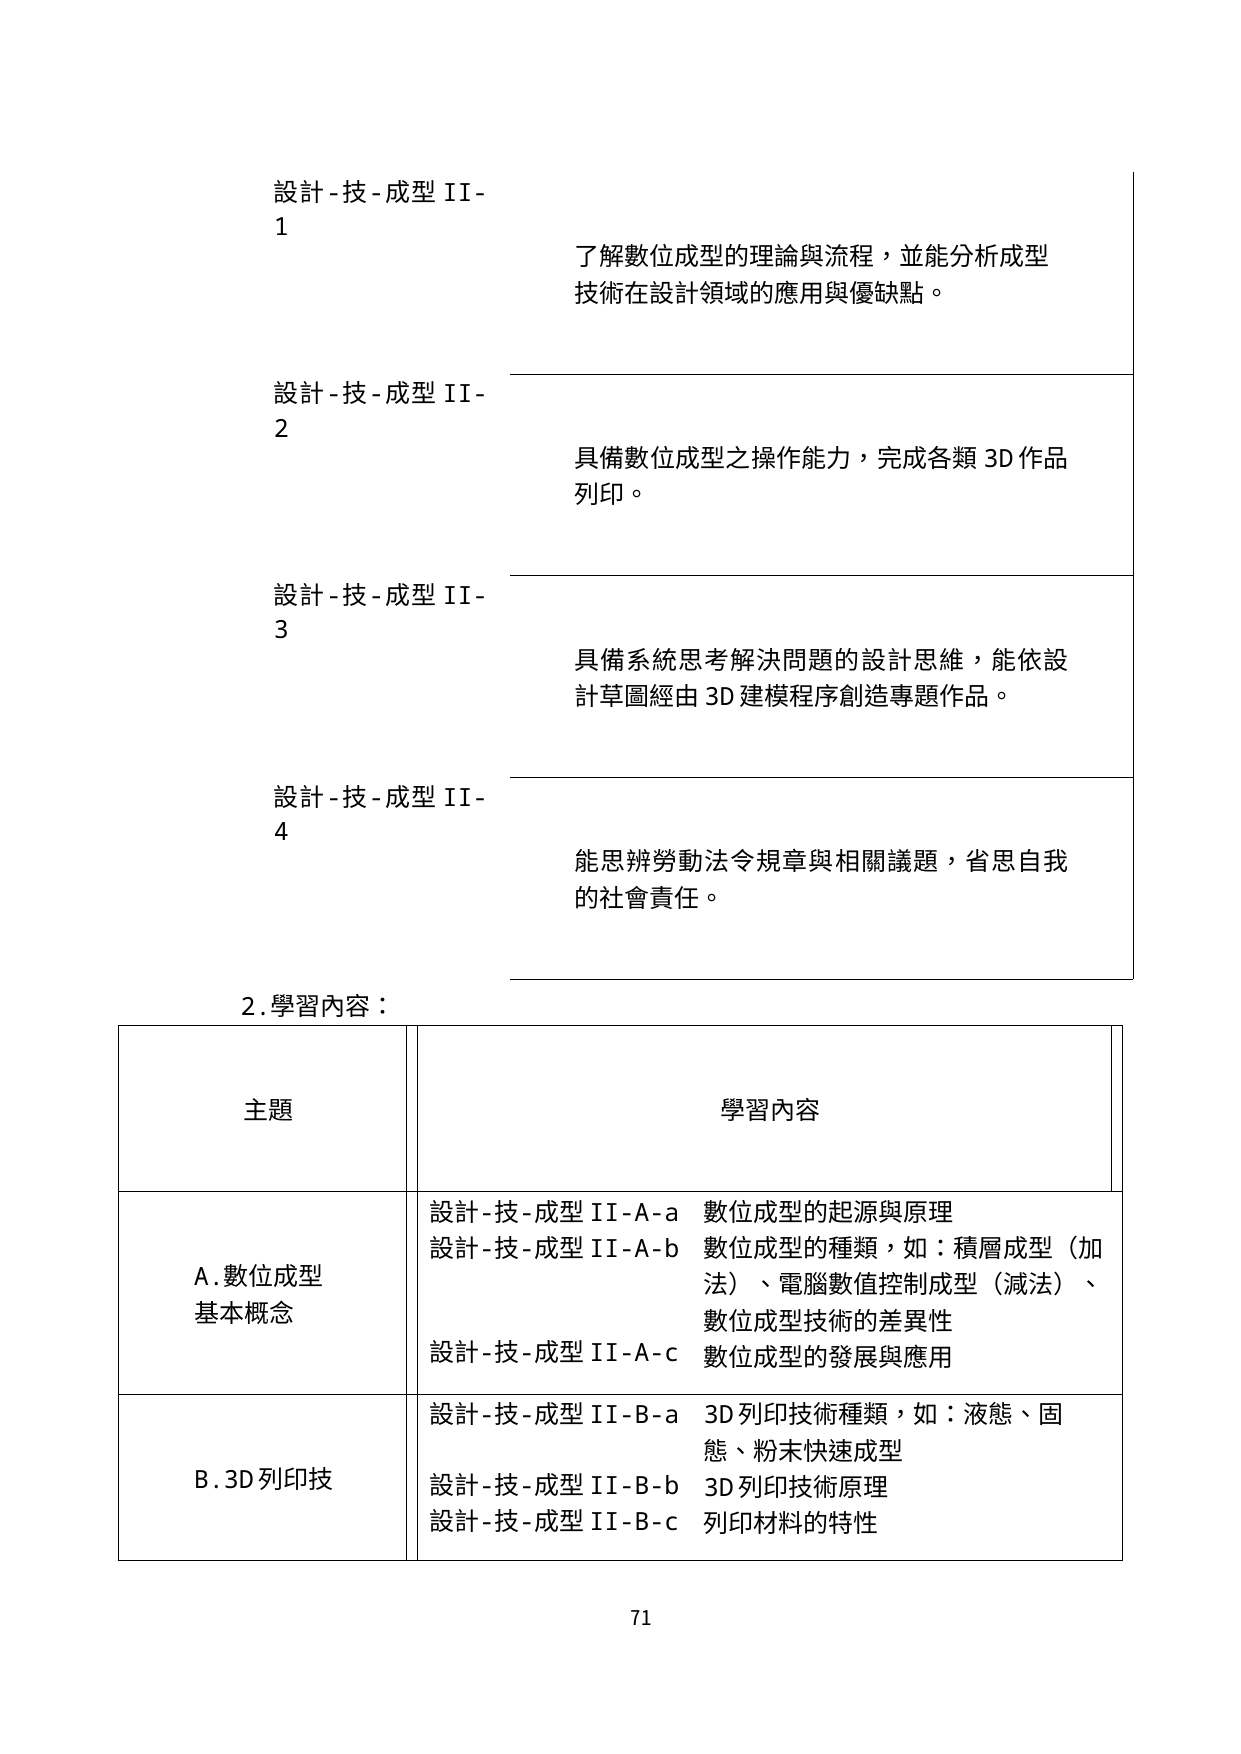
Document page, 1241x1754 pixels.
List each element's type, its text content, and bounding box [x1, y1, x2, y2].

table_header 學習內容 [418, 1026, 1111, 1191]
table_header [1134, 172, 1144, 374]
table_header 主題 [119, 1026, 406, 1191]
table_cell 具備數位成型之操作能力，完成各類3D作品列印。 [499, 374, 1133, 576]
table_header [1112, 1026, 1122, 1191]
table_cell 設計-技-成型II-2 [262, 374, 498, 576]
table_cell [407, 1192, 417, 1394]
table_cell A.數位成型基本概念 [119, 1192, 406, 1394]
table_header [407, 1026, 417, 1191]
table_cell [1134, 777, 1144, 979]
table_cell 3D列印技術種類，如：液態、固態、粉末快速成型 3D列印技術原理 列印材料的特性 [692, 1395, 1122, 1560]
table_cell 設計-技-成型II-A-a 設計-技-成型II-A-b 設計-技-成型II-A-c [418, 1192, 692, 1394]
table_header 設計-技-成型II-1 [262, 172, 498, 374]
table_cell 設計-技-成型II-3 [262, 576, 498, 777]
table_cell 數位成型的起源與原理 數位成型的種類，如：積層成型（加法）、電腦數值控制成型（減法）、數位成型技術的差異性 數位成型的發展與應用 [692, 1192, 1122, 1394]
table_cell [1134, 576, 1144, 777]
table_cell 設計-技-成型II-B-a 設計-技-成型II-B-b 設計-技-成型II-B-c [418, 1395, 692, 1560]
table_header 了解數位成型的理論與流程，並能分析成型技術在設計領域的應用與優缺點。 [499, 172, 1133, 374]
table_cell 設計-技-成型II-4 [262, 777, 498, 979]
table_cell B.3D列印技 [119, 1395, 406, 1560]
table_cell 具備系統思考解決問題的設計思維，能依設計草圖經由3D建模程序創造專題作品。 [499, 576, 1133, 777]
table_cell [407, 1395, 417, 1560]
table_cell [1134, 374, 1144, 576]
table_cell 能思辨勞動法令規章與相關議題，省思自我的社會責任。 [499, 777, 1133, 979]
text 2.學習內容： [173, 979, 1122, 1025]
